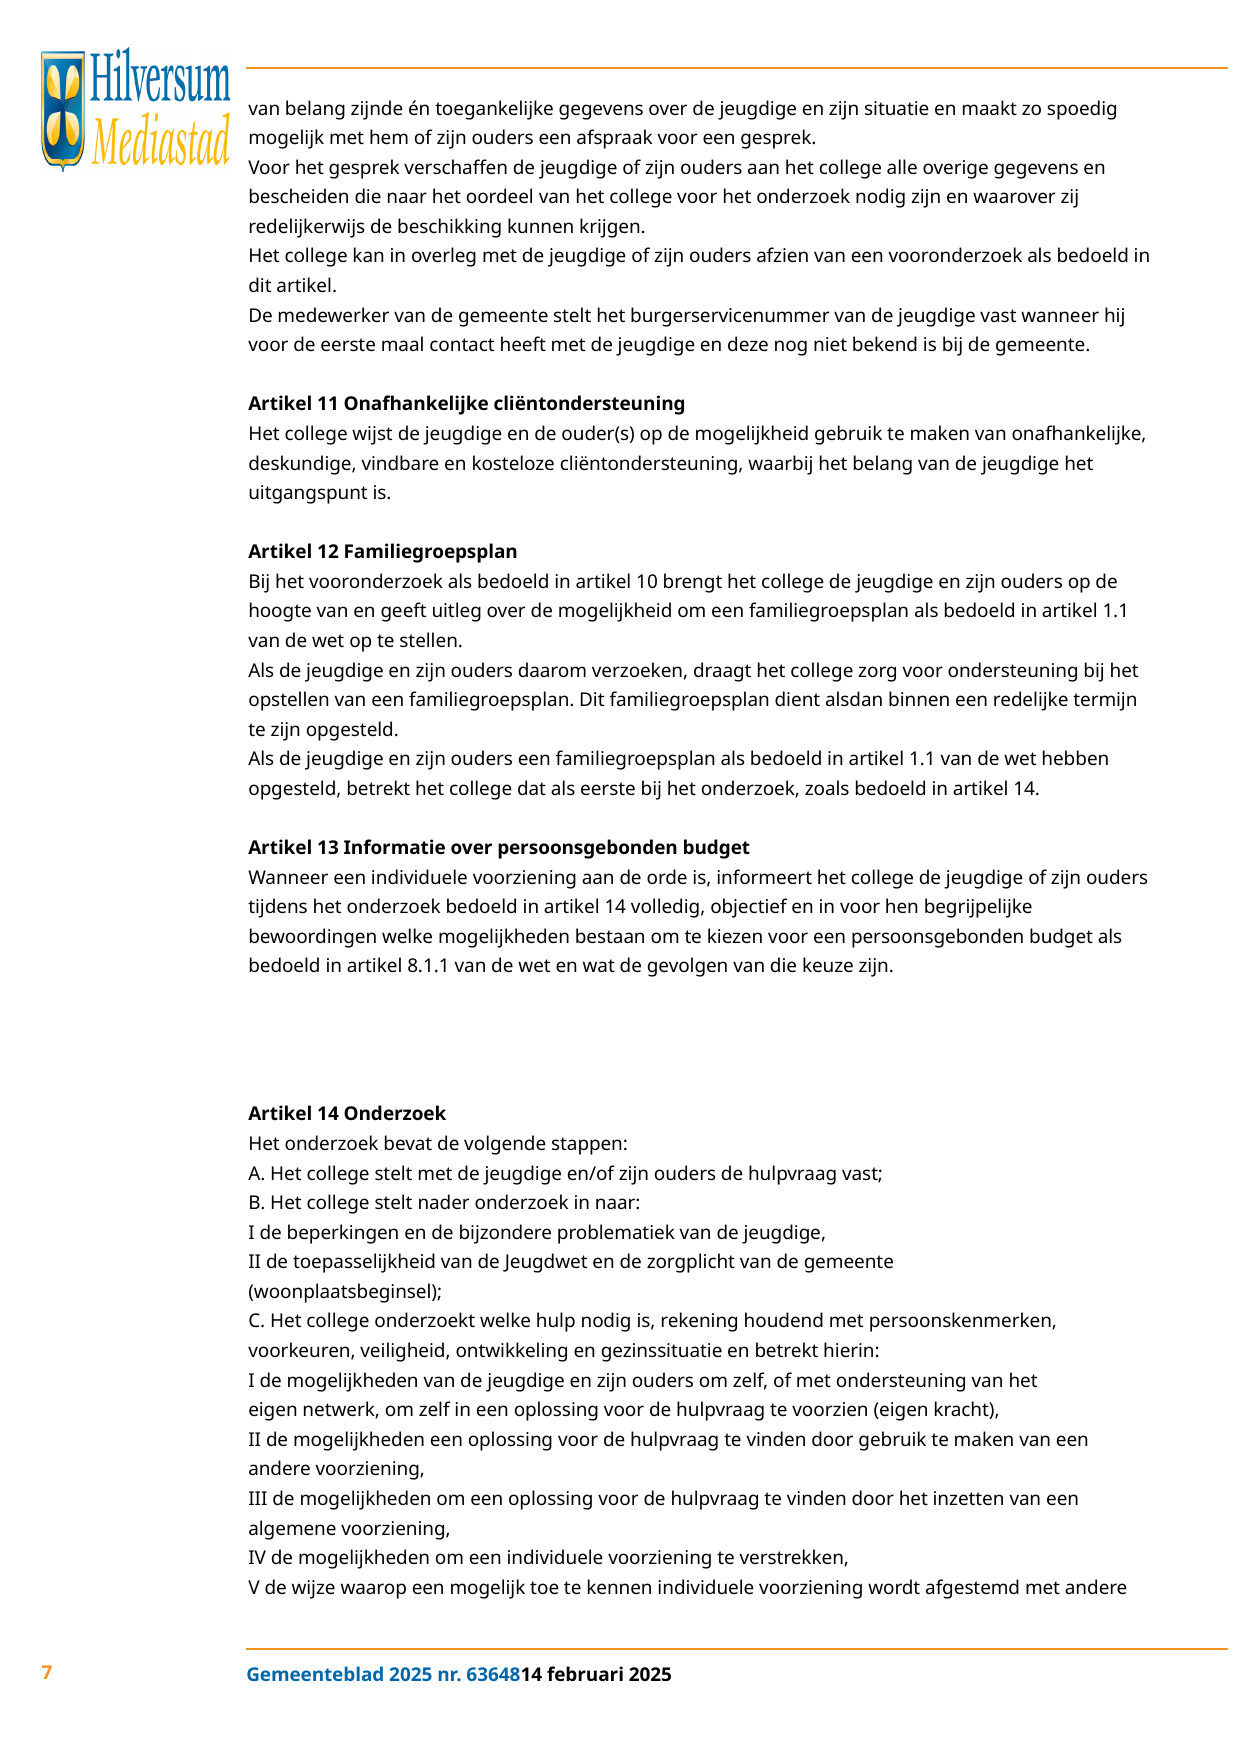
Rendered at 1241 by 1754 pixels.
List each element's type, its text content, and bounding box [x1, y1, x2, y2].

text Bij het vooronderzoek als bedoeld in artikel 10 brengt het college de jeugdige en zijn ouders op de hoogte van en geeft uitleg over de mogelijkheid om een familiegroepsplan als bedoeld in artikel 1.1 van de wet op te stellen. [248, 568, 1152, 653]
text Artikel 12 Familiegroepsplan [248, 538, 1152, 564]
text (woonplaatsbeginsel); [248, 1278, 1152, 1304]
text voorkeuren, veiligheid, ontwikkeling en gezinssituatie en betrekt hierin: [248, 1337, 1152, 1363]
text Voor het gesprek verschaffen de jeugdige of zijn ouders aan het college alle overige gegevens en bescheiden die naar het oordeel van het college voor het onderzoek nodig zijn en waarover zij redelijkerwijs de beschikking kunnen krijgen. [248, 154, 1152, 239]
text II de mogelijkheden een oplossing voor de hulpvraag te vinden door gebruik te maken van een andere voorziening, [248, 1426, 1152, 1481]
text V de wijze waarop een mogelijk toe te kennen individuele voorziening wordt afgestemd met andere [248, 1574, 1152, 1600]
text I de mogelijkheden van de jeugdige en zijn ouders om zelf, of met ondersteuning van het [248, 1367, 1152, 1393]
text Als de jeugdige en zijn ouders daarom verzoeken, draagt het college zorg voor ondersteuning bij het opstellen van een familiegroepsplan. Dit familiegroepsplan dient alsdan binnen een redelijke termijn te zijn opgesteld. [248, 657, 1152, 742]
text IV de mogelijkheden om een individuele voorziening te verstrekken, [248, 1544, 1152, 1570]
text Artikel 11 Onafhankelijke cliëntondersteuning [248, 391, 1152, 416]
text Het college wijst de jeugdige en de ouder(s) op de mogelijkheid gebruik te maken van onafhankelijke, deskundige, vindbare en kosteloze cliëntondersteuning, waarbij het belang van de jeugdige het uitgangspunt is. [248, 420, 1152, 505]
text A. Het college stelt met de jeugdige en/of zijn ouders de hulpvraag vast; [248, 1160, 1152, 1186]
text Artikel 13 Informatie over persoonsgebonden budget [248, 834, 1152, 860]
text C. Het college onderzoekt welke hulp nodig is, rekening houdend met persoonskenmerken, [248, 1308, 1152, 1333]
text van belang zijnde én toegankelijke gegevens over de jeugdige en zijn situatie en maakt zo spoedig mogelijk met hem of zijn ouders een afspraak voor een gesprek. [248, 95, 1152, 150]
picture [41, 47, 231, 172]
text III de mogelijkheden om een oplossing voor de hulpvraag te vinden door het inzetten van een algemene voorziening, [248, 1485, 1152, 1541]
text Het college kan in overleg met de jeugdige of zijn ouders afzien van een vooronderzoek als bedoeld in dit artikel. [248, 243, 1152, 298]
text II de toepasselijkheid van de Jeugdwet en de zorgplicht van de gemeente [248, 1248, 1152, 1274]
text De medewerker van de gemeente stelt het burgerservicenummer van de jeugdige vast wanneer hij voor de eerste maal contact heeft met de jeugdige en deze nog niet bekend is bij de gemeente. [248, 302, 1152, 357]
text B. Het college stelt nader onderzoek in naar: [248, 1189, 1152, 1215]
text Het onderzoek bevat de volgende stappen: [248, 1130, 1152, 1156]
text Als de jeugdige en zijn ouders een familiegroepsplan als bedoeld in artikel 1.1 van de wet hebben opgesteld, betrekt het college dat als eerste bij het onderzoek, zoals bedoeld in artikel 14. [248, 746, 1152, 801]
text eigen netwerk, om zelf in een oplossing voor de hulpvraag te voorzien (eigen kracht), [248, 1396, 1152, 1422]
text Wanneer een individuele voorziening aan de orde is, informeert het college de jeugdige of zijn ouders tijdens het onderzoek bedoeld in artikel 14 volledig, objectief en in voor hen begrijpelijke bewoordingen welke mogelijkheden bestaan om te kiezen voor een persoonsgebonden budget als bedoeld in artikel 8.1.1 van de wet en wat de gevolgen van die keuze zijn. [248, 864, 1152, 978]
text I de beperkingen en de bijzondere problematiek van de jeugdige, [248, 1219, 1152, 1245]
text Artikel 14 Onderzoek [248, 1101, 1152, 1126]
